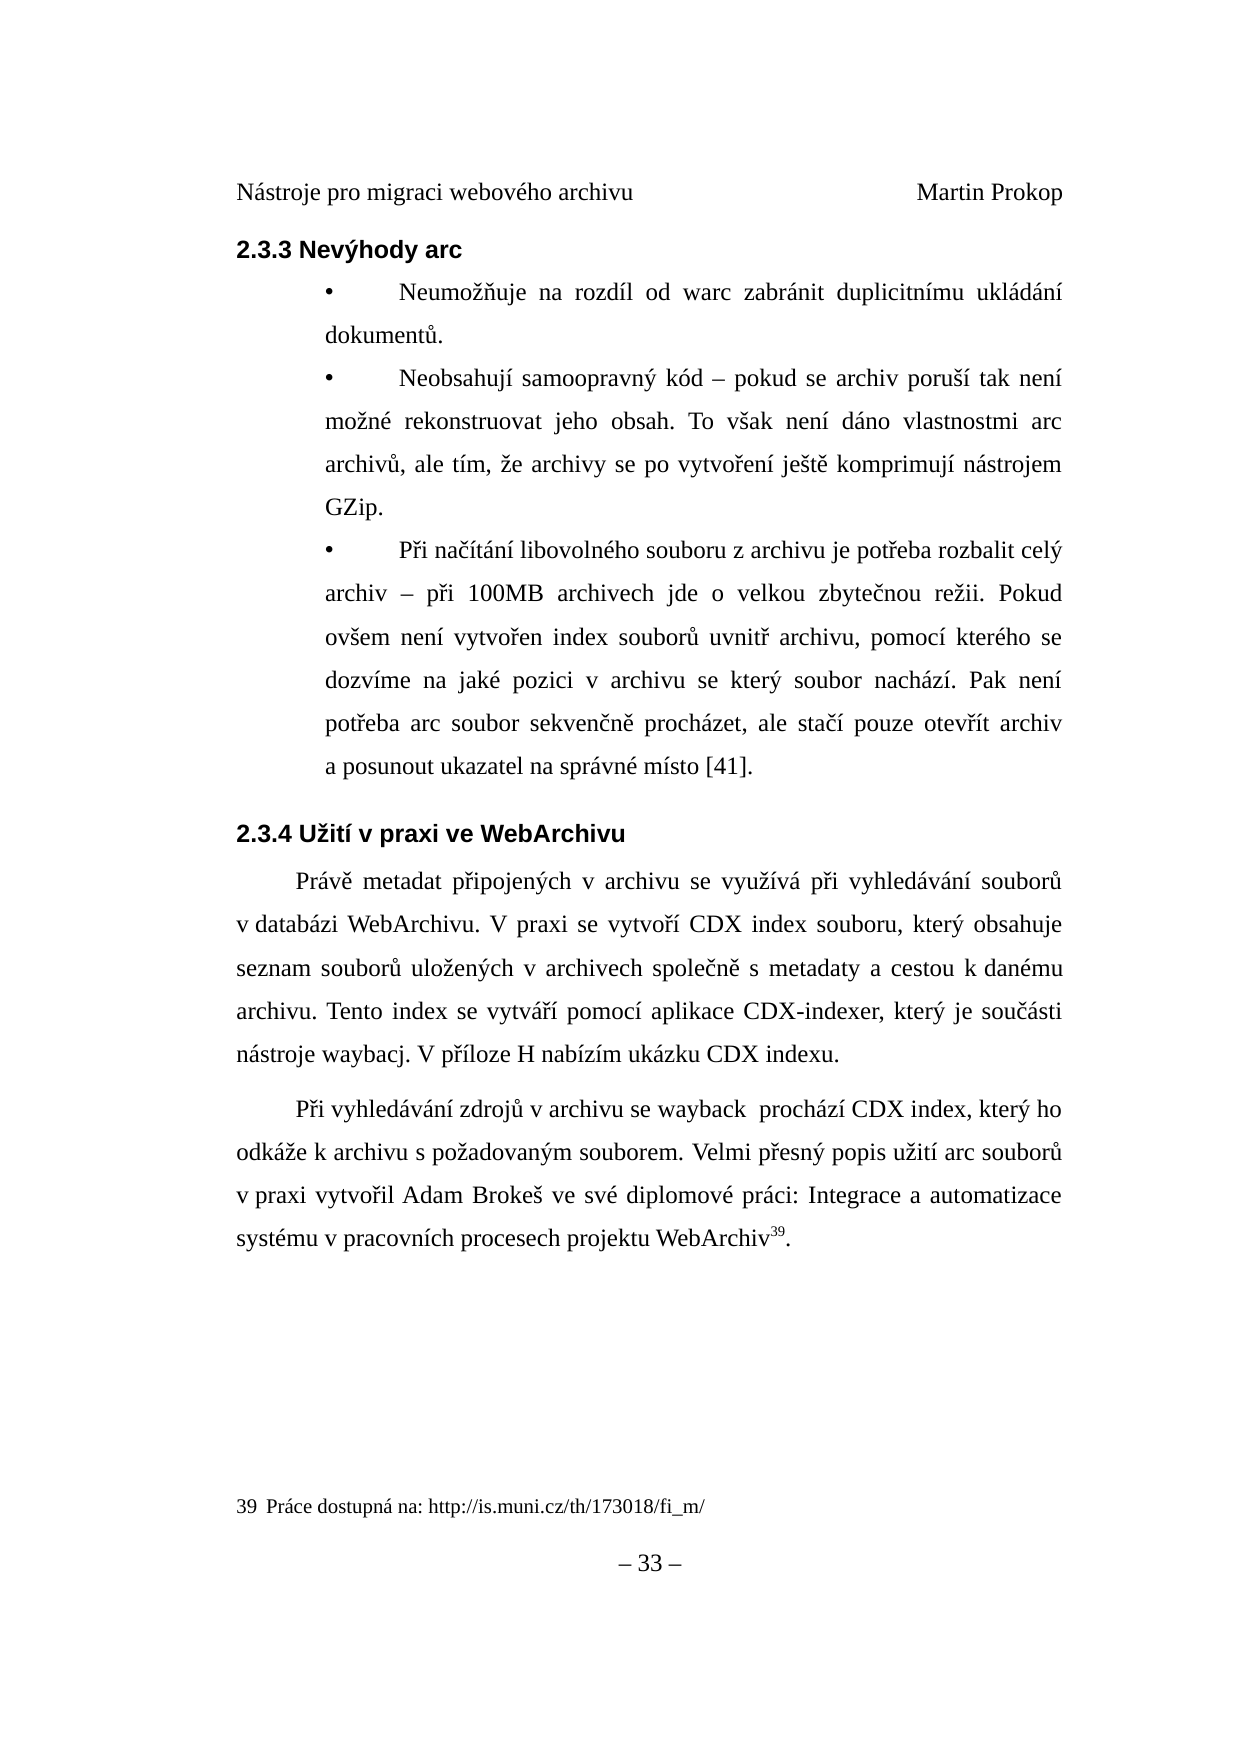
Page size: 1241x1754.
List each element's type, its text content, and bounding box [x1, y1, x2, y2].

list Neobsahují samoopravný kód – pokud se archiv poruší tak není možné rekonstruovat jeho obsah. To však není dáno vlastnostmi arc archivů, ale tím, že archivy se po vytvoření ještě komprimují nástrojem GZip. [325, 363, 1063, 521]
subtitle 2.3.4 Užití v praxi ve WebArchivu [236, 819, 1063, 848]
list Při načítání libovolného souboru z archivu je potřeba rozbalit celý archiv – při 100MB archivech jde o velkou zbytečnou režii. Pokud ovšem není vytvořen index souborů uvnitř archivu, pomocí kterého se dozvíme na jaké pozici v archivu se který soubor nachází. Pak není potřeba arc soubor sekvenčně procházet, ale stačí pouze otevřít archiv a posunout ukazatel na správné místo [41]. [325, 535, 1063, 780]
text Právě metadat připojených v archivu se využívá při vyhledávání souborů v databázi WebArchivu. V praxi se vytvoří CDX index souboru, který obsahuje seznam souborů uložených v archivech společně s metadaty a cestou k danému archivu. Tento index se vytváří pomocí aplikace CDX-indexer, který je součásti nástroje waybacj. V příloze H nabízím ukázku CDX indexu. [236, 866, 1063, 1068]
text Práce dostupná na: http://is.muni.cz/th/173018/fi_m/ [236, 1494, 1063, 1518]
list Neumožňuje na rozdíl od warc zabránit duplicitnímu ukládání dokumentů. [325, 277, 1063, 348]
text Při vyhledávání zdrojů v archivu se wayback prochází CDX index, který ho odkáže k archivu s požadovaným souborem. Velmi přesný popis užití arc souborů v praxi vytvořil Adam Brokeš ve své diplomové práci: Integrace a automatizace systému v pracovních procesech projektu WebArchiv. [236, 1094, 1063, 1252]
subtitle 2.3.3 Nevýhody arc [236, 235, 1063, 264]
